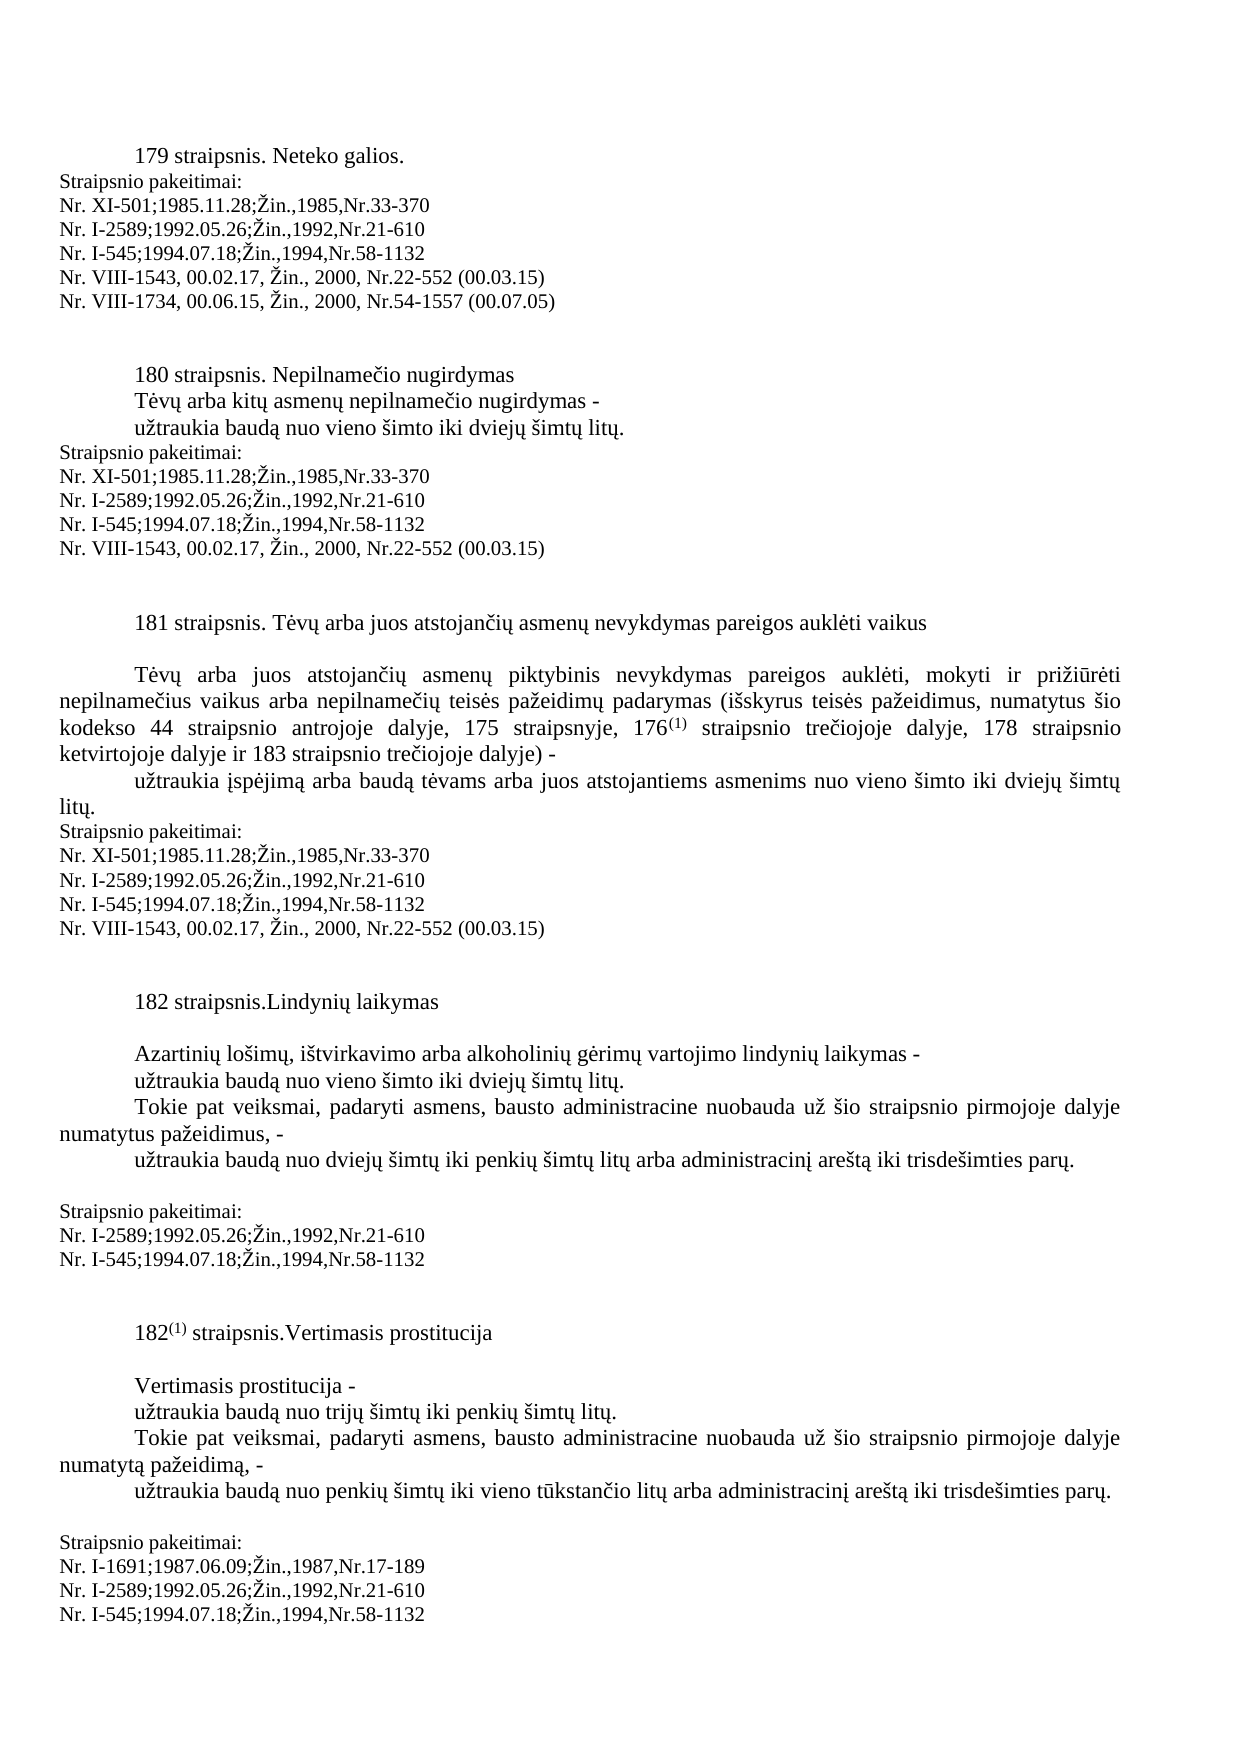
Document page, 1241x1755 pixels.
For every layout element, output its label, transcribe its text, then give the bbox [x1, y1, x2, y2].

text Azartinių lošimų, ištvirkavimo arba alkoholinių gėrimų vartojimo lindynių laikymas - [59, 1041, 1122, 1067]
text Nr. VIII-1543, 00.02.17, Žin., 2000, Nr.22-552 (00.03.15) [59, 536, 1122, 560]
text Nr. I-545;1994.07.18;Žin.,1994,Nr.58-1132 [59, 1602, 1122, 1626]
text Nr. XI-501;1985.11.28;Žin.,1985,Nr.33-370 [59, 843, 1122, 867]
text Nr. I-545;1994.07.18;Žin.,1994,Nr.58-1132 [59, 1247, 1122, 1271]
text užtraukia baudą nuo vieno šimto iki dviejų šimtų litų. [59, 1067, 1122, 1093]
text Nr. I-2589;1992.05.26;Žin.,1992,Nr.21-610 [59, 1578, 1122, 1602]
text Nr. VIII-1543, 00.02.17, Žin., 2000, Nr.22-552 (00.03.15) [59, 265, 1122, 289]
text užtraukia baudą nuo dviejų šimtų iki penkių šimtų litų arba administracinį areštą iki trisdešimties parų. [59, 1146, 1122, 1172]
text Nr. I-545;1994.07.18;Žin.,1994,Nr.58-1132 [59, 892, 1122, 916]
text Nr. VIII-1543, 00.02.17, Žin., 2000, Nr.22-552 (00.03.15) [59, 916, 1122, 940]
text užtraukia įspėjimą arba baudą tėvams arba juos atstojantiems asmenims nuo vieno šimto iki dviejų šimtų litų. [59, 767, 1122, 819]
text Tėvų arba juos atstojančių asmenų piktybinis nevykdymas pareigos auklėti, mokyti ir prižiūrėti nepilnamečius vaikus arba nepilnamečių teisės pažeidimų padarymas (išskyrus teisės pažeidimus, numatytus šio kodekso 44 straipsnio antrojoje dalyje, 175 straipsnyje, 176(1) straipsnio trečiojoje dalyje, 178 straipsnio ketvirtojoje dalyje ir 183 straipsnio trečiojoje dalyje) - [59, 661, 1122, 767]
text Straipsnio pakeitimai: [59, 168, 1122, 193]
text užtraukia baudą nuo vieno šimto iki dviejų šimtų litų. [59, 414, 1122, 440]
text Nr. I-2589;1992.05.26;Žin.,1992,Nr.21-610 [59, 1223, 1122, 1247]
text Nr. I-1691;1987.06.09;Žin.,1987,Nr.17-189 [59, 1554, 1122, 1578]
text Nr. XI-501;1985.11.28;Žin.,1985,Nr.33-370 [59, 193, 1122, 217]
text 182 straipsnis.Lindynių laikymas [59, 988, 1122, 1014]
text Nr. XI-501;1985.11.28;Žin.,1985,Nr.33-370 [59, 464, 1122, 488]
text Tėvų arba kitų asmenų nepilnamečio nugirdymas - [59, 387, 1122, 414]
text Straipsnio pakeitimai: [59, 440, 1122, 464]
text Nr. VIII-1734, 00.06.15, Žin., 2000, Nr.54-1557 (00.07.05) [59, 289, 1122, 313]
text Nr. I-545;1994.07.18;Žin.,1994,Nr.58-1132 [59, 241, 1122, 265]
text Nr. I-2589;1992.05.26;Žin.,1992,Nr.21-610 [59, 488, 1122, 512]
text Tokie pat veiksmai, padaryti asmens, bausto administracine nuobauda už šio straipsnio pirmojoje dalyje numatytą pažeidimą, - [59, 1424, 1122, 1477]
text Vertimasis prostitucija - [59, 1372, 1122, 1398]
text užtraukia baudą nuo penkių šimtų iki vieno tūkstančio litų arba administracinį areštą iki trisdešimties parų. [59, 1477, 1122, 1503]
text 179 straipsnis. Neteko galios. [59, 142, 1122, 168]
text Nr. I-2589;1992.05.26;Žin.,1992,Nr.21-610 [59, 867, 1122, 892]
text Straipsnio pakeitimai: [59, 1199, 1122, 1223]
text Nr. I-2589;1992.05.26;Žin.,1992,Nr.21-610 [59, 217, 1122, 241]
text Straipsnio pakeitimai: [59, 819, 1122, 843]
text Straipsnio pakeitimai: [59, 1530, 1122, 1554]
text užtraukia baudą nuo trijų šimtų iki penkių šimtų litų. [59, 1398, 1122, 1424]
text 181 straipsnis. Tėvų arba juos atstojančių asmenų nevykdymas pareigos auklėti vaikus [134, 608, 1122, 635]
text Nr. I-545;1994.07.18;Žin.,1994,Nr.58-1132 [59, 512, 1122, 536]
text 180 straipsnis. Nepilnamečio nugirdymas [59, 361, 1122, 387]
text 182(1) straipsnis.Vertimasis prostitucija [59, 1319, 1122, 1345]
text Tokie pat veiksmai, padaryti asmens, bausto administracine nuobauda už šio straipsnio pirmojoje dalyje numatytus pažeidimus, - [59, 1093, 1122, 1146]
